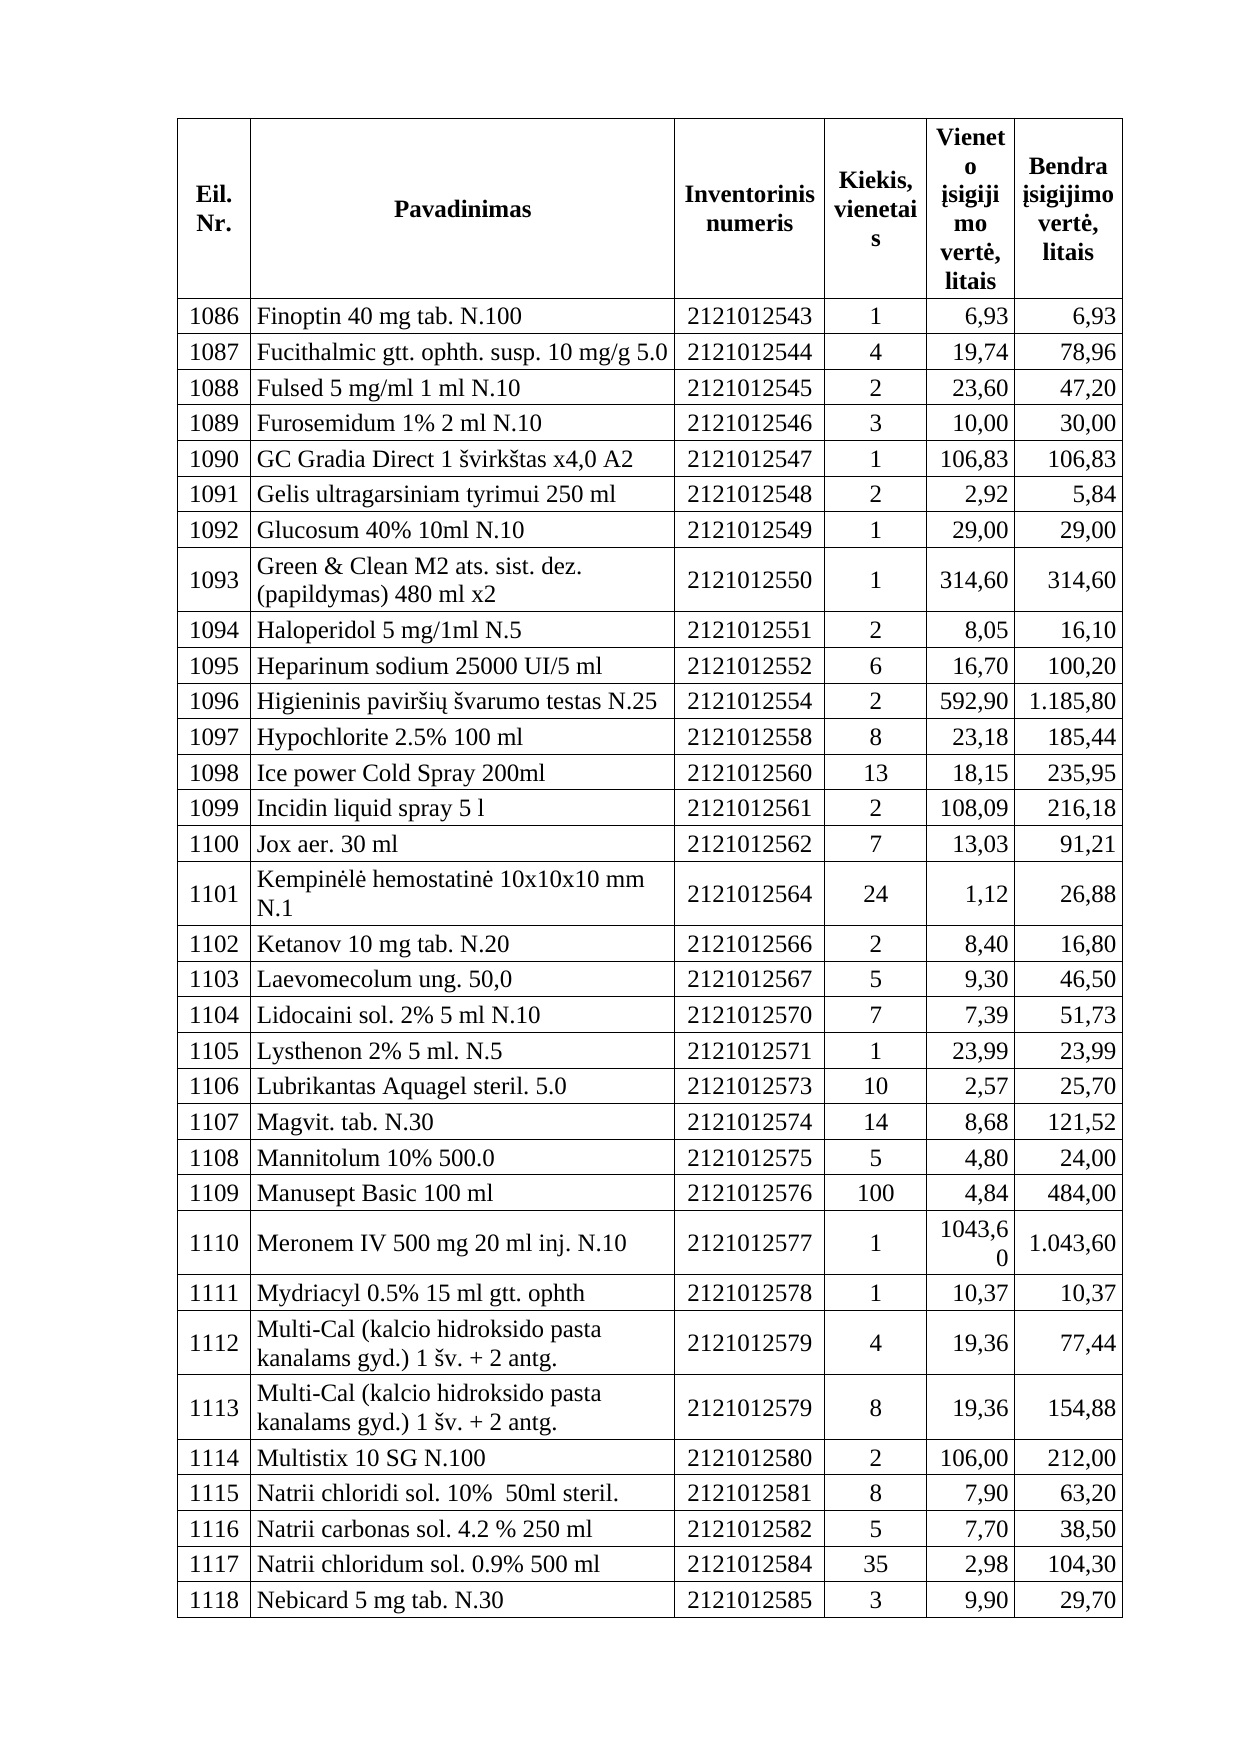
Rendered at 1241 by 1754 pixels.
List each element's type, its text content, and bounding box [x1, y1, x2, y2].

table_cell 2121012561 [675, 790, 824, 825]
table_cell 19,74 [927, 334, 1014, 369]
table_cell 2121012544 [675, 334, 824, 369]
table_cell 1101 [178, 862, 250, 925]
table_cell 23,18 [927, 719, 1014, 754]
table_cell Glucosum 40% 10ml N.10 [251, 512, 674, 547]
table_cell 2 [825, 790, 926, 825]
table_cell 46,50 [1015, 962, 1122, 996]
table_header Eil. Nr. [178, 119, 250, 297]
table_cell 47,20 [1015, 370, 1122, 404]
table_header Inventorinis numeris [675, 119, 824, 297]
table_cell 1113 [178, 1375, 250, 1439]
table_cell Multistix 10 SG N.100 [251, 1440, 674, 1474]
table_cell Green & Clean M2 ats. sist. dez. (papildymas) 480 ml x2 [251, 548, 674, 611]
table_header Vieneto įsigijimo vertė, litais [927, 119, 1014, 297]
table_cell Magvit. tab. N.30 [251, 1104, 674, 1139]
table_cell 4 [825, 1311, 926, 1374]
table_cell Gelis ultragarsiniam tyrimui 250 ml [251, 477, 674, 511]
table_cell 4,84 [927, 1175, 1014, 1210]
table_cell Nebicard 5 mg tab. N.30 [251, 1582, 674, 1617]
table_cell 1 [825, 1211, 926, 1274]
table_cell 2121012570 [675, 997, 824, 1032]
table_cell 9,90 [927, 1582, 1014, 1617]
table_cell 3 [825, 405, 926, 440]
table_cell 2,92 [927, 477, 1014, 511]
table_cell 6 [825, 648, 926, 682]
table_cell 2121012546 [675, 405, 824, 440]
table_cell 2121012545 [675, 370, 824, 404]
table_cell 5 [825, 962, 926, 996]
table_cell 16,70 [927, 648, 1014, 682]
table_cell 29,70 [1015, 1582, 1122, 1617]
table_cell 63,20 [1015, 1475, 1122, 1510]
table_cell 7,39 [927, 997, 1014, 1032]
table_cell 1108 [178, 1140, 250, 1174]
table_cell 13 [825, 755, 926, 789]
table_cell 23,99 [927, 1033, 1014, 1067]
table_cell Meronem IV 500 mg 20 ml inj. N.10 [251, 1211, 674, 1274]
table_cell 7 [825, 826, 926, 861]
table_cell 1 [825, 441, 926, 476]
table_cell 26,88 [1015, 862, 1122, 925]
table_cell Mydriacyl 0.5% 15 ml gtt. ophth [251, 1275, 674, 1310]
table_cell Fucithalmic gtt. ophth. susp. 10 mg/g 5.0 [251, 334, 674, 369]
table_cell 1112 [178, 1311, 250, 1374]
table_cell 2121012552 [675, 648, 824, 682]
table_cell 2121012564 [675, 862, 824, 925]
table_cell 1115 [178, 1475, 250, 1510]
table_cell 19,36 [927, 1311, 1014, 1374]
table_cell 2121012567 [675, 962, 824, 996]
table_cell 1097 [178, 719, 250, 754]
table_cell 1116 [178, 1511, 250, 1546]
table_cell 7,70 [927, 1511, 1014, 1546]
table_header Kiekis, vienetais [825, 119, 926, 297]
table_cell 104,30 [1015, 1547, 1122, 1581]
table_cell 1 [825, 299, 926, 333]
table_cell 592,90 [927, 684, 1014, 718]
table_cell 13,03 [927, 826, 1014, 861]
table_cell Natrii carbonas sol. 4.2 % 250 ml [251, 1511, 674, 1546]
table_cell 2121012585 [675, 1582, 824, 1617]
table_cell Natrii chloridum sol. 0.9% 500 ml [251, 1547, 674, 1581]
table_cell 78,96 [1015, 334, 1122, 369]
table_cell 5,84 [1015, 477, 1122, 511]
table_cell 100,20 [1015, 648, 1122, 682]
table_cell 3 [825, 1582, 926, 1617]
table_cell Heparinum sodium 25000 UI/5 ml [251, 648, 674, 682]
table_cell Lubrikantas Aquagel steril. 5.0 [251, 1069, 674, 1103]
table_cell 1.185,80 [1015, 684, 1122, 718]
table_cell 1090 [178, 441, 250, 476]
table_cell 51,73 [1015, 997, 1122, 1032]
table_cell 2 [825, 1440, 926, 1474]
table_cell 6,93 [927, 299, 1014, 333]
table_cell 1093 [178, 548, 250, 611]
table_cell 1106 [178, 1069, 250, 1103]
table_cell Multi-Cal (kalcio hidroksido pasta kanalams gyd.) 1 šv. + 2 antg. [251, 1311, 674, 1374]
table_cell Natrii chloridi sol. 10% 50ml steril. [251, 1475, 674, 1510]
table_cell 1043,60 [927, 1211, 1014, 1274]
table_cell 1102 [178, 926, 250, 961]
table_cell 4,80 [927, 1140, 1014, 1174]
table_cell 2,98 [927, 1547, 1014, 1581]
table_cell 108,09 [927, 790, 1014, 825]
table_cell 1 [825, 1275, 926, 1310]
table_cell 2121012560 [675, 755, 824, 789]
table_cell 1088 [178, 370, 250, 404]
table_cell 2121012576 [675, 1175, 824, 1210]
table_cell 23,60 [927, 370, 1014, 404]
table_cell 16,80 [1015, 926, 1122, 961]
table_cell Ketanov 10 mg tab. N.20 [251, 926, 674, 961]
table_cell Kempinėlė hemostatinė 10x10x10 mm N.1 [251, 862, 674, 925]
table_cell 2121012562 [675, 826, 824, 861]
table_cell 8,68 [927, 1104, 1014, 1139]
table_cell 25,70 [1015, 1069, 1122, 1103]
table_cell 1105 [178, 1033, 250, 1067]
table_cell 24 [825, 862, 926, 925]
table_cell 2 [825, 370, 926, 404]
table_cell 6,93 [1015, 299, 1122, 333]
table_cell 10,37 [1015, 1275, 1122, 1310]
table_cell 2121012577 [675, 1211, 824, 1274]
table_cell 38,50 [1015, 1511, 1122, 1546]
table_cell 30,00 [1015, 405, 1122, 440]
table_cell 2121012550 [675, 548, 824, 611]
table_cell 2121012543 [675, 299, 824, 333]
table_cell Multi-Cal (kalcio hidroksido pasta kanalams gyd.) 1 šv. + 2 antg. [251, 1375, 674, 1439]
table_cell 1109 [178, 1175, 250, 1210]
table_cell Finoptin 40 mg tab. N.100 [251, 299, 674, 333]
table_cell Manusept Basic 100 ml [251, 1175, 674, 1210]
table_cell 77,44 [1015, 1311, 1122, 1374]
table_header Bendra įsigijimo vertė, litais [1015, 119, 1122, 297]
table_cell Furosemidum 1% 2 ml N.10 [251, 405, 674, 440]
table_cell 1117 [178, 1547, 250, 1581]
table_cell 2121012578 [675, 1275, 824, 1310]
table_cell 14 [825, 1104, 926, 1139]
table_cell 1103 [178, 962, 250, 996]
table_cell 2121012566 [675, 926, 824, 961]
table_cell 8,05 [927, 612, 1014, 647]
table_cell 314,60 [1015, 548, 1122, 611]
table_cell 106,83 [927, 441, 1014, 476]
table_cell 1107 [178, 1104, 250, 1139]
table_cell 1096 [178, 684, 250, 718]
table_cell 1 [825, 1033, 926, 1067]
table_cell 106,83 [1015, 441, 1122, 476]
table_cell 29,00 [1015, 512, 1122, 547]
table_cell 2121012548 [675, 477, 824, 511]
table_cell 7,90 [927, 1475, 1014, 1510]
table_cell 185,44 [1015, 719, 1122, 754]
table_cell 2 [825, 477, 926, 511]
table_cell 100 [825, 1175, 926, 1210]
table_cell 1099 [178, 790, 250, 825]
table_cell 2121012579 [675, 1375, 824, 1439]
table_cell 2121012554 [675, 684, 824, 718]
table_cell 8 [825, 1375, 926, 1439]
table_cell 1091 [178, 477, 250, 511]
table_cell 2 [825, 926, 926, 961]
table_cell 2121012549 [675, 512, 824, 547]
table_cell 2121012571 [675, 1033, 824, 1067]
table_cell Higieninis paviršių švarumo testas N.25 [251, 684, 674, 718]
table_cell 2 [825, 612, 926, 647]
table_cell 8,40 [927, 926, 1014, 961]
table_cell 10 [825, 1069, 926, 1103]
table_cell 2121012573 [675, 1069, 824, 1103]
table_cell 2121012547 [675, 441, 824, 476]
table_cell 2121012579 [675, 1311, 824, 1374]
table_cell 1086 [178, 299, 250, 333]
table_cell 121,52 [1015, 1104, 1122, 1139]
table_header Pavadinimas [251, 119, 674, 297]
table_cell 8 [825, 719, 926, 754]
table_cell 23,99 [1015, 1033, 1122, 1067]
table_cell 19,36 [927, 1375, 1014, 1439]
table_cell Laevomecolum ung. 50,0 [251, 962, 674, 996]
table_cell 1089 [178, 405, 250, 440]
table_cell 1087 [178, 334, 250, 369]
table_cell 1095 [178, 648, 250, 682]
table_cell Fulsed 5 mg/ml 1 ml N.10 [251, 370, 674, 404]
table_cell 2121012574 [675, 1104, 824, 1139]
table_cell 18,15 [927, 755, 1014, 789]
table_cell 2121012551 [675, 612, 824, 647]
table_cell 9,30 [927, 962, 1014, 996]
table_cell 1114 [178, 1440, 250, 1474]
table_cell 5 [825, 1140, 926, 1174]
table_cell 154,88 [1015, 1375, 1122, 1439]
table_cell 10,37 [927, 1275, 1014, 1310]
table_cell 314,60 [927, 548, 1014, 611]
table_cell 1111 [178, 1275, 250, 1310]
table_cell 1110 [178, 1211, 250, 1274]
table_cell 7 [825, 997, 926, 1032]
table_cell 2121012584 [675, 1547, 824, 1581]
table_cell 24,00 [1015, 1140, 1122, 1174]
table_cell 106,00 [927, 1440, 1014, 1474]
table_cell 29,00 [927, 512, 1014, 547]
table_cell 91,21 [1015, 826, 1122, 861]
table_cell 16,10 [1015, 612, 1122, 647]
table_cell 2121012580 [675, 1440, 824, 1474]
table_cell 5 [825, 1511, 926, 1546]
table_cell 1 [825, 512, 926, 547]
table_cell 1104 [178, 997, 250, 1032]
table_cell Jox aer. 30 ml [251, 826, 674, 861]
table_cell 1.043,60 [1015, 1211, 1122, 1274]
table_cell Ice power Cold Spray 200ml [251, 755, 674, 789]
table_cell 1094 [178, 612, 250, 647]
table_cell 35 [825, 1547, 926, 1581]
table_cell 1098 [178, 755, 250, 789]
table_cell Lysthenon 2% 5 ml. N.5 [251, 1033, 674, 1067]
table_cell 10,00 [927, 405, 1014, 440]
table_cell Haloperidol 5 mg/1ml N.5 [251, 612, 674, 647]
table_cell 1100 [178, 826, 250, 861]
table_cell 235,95 [1015, 755, 1122, 789]
table_cell 1,12 [927, 862, 1014, 925]
table_cell GC Gradia Direct 1 švirkštas x4,0 A2 [251, 441, 674, 476]
table_cell Mannitolum 10% 500.0 [251, 1140, 674, 1174]
table_cell 2121012575 [675, 1140, 824, 1174]
table_cell 212,00 [1015, 1440, 1122, 1474]
table_cell 8 [825, 1475, 926, 1510]
table_cell 2121012558 [675, 719, 824, 754]
table_cell Incidin liquid spray 5 l [251, 790, 674, 825]
table_cell 4 [825, 334, 926, 369]
table_cell 2121012581 [675, 1475, 824, 1510]
table_cell 2 [825, 684, 926, 718]
table_cell 484,00 [1015, 1175, 1122, 1210]
table_cell Lidocaini sol. 2% 5 ml N.10 [251, 997, 674, 1032]
table_cell Hypochlorite 2.5% 100 ml [251, 719, 674, 754]
table_cell 2,57 [927, 1069, 1014, 1103]
table_cell 1118 [178, 1582, 250, 1617]
table_cell 1 [825, 548, 926, 611]
table_cell 1092 [178, 512, 250, 547]
table_cell 216,18 [1015, 790, 1122, 825]
table_cell 2121012582 [675, 1511, 824, 1546]
